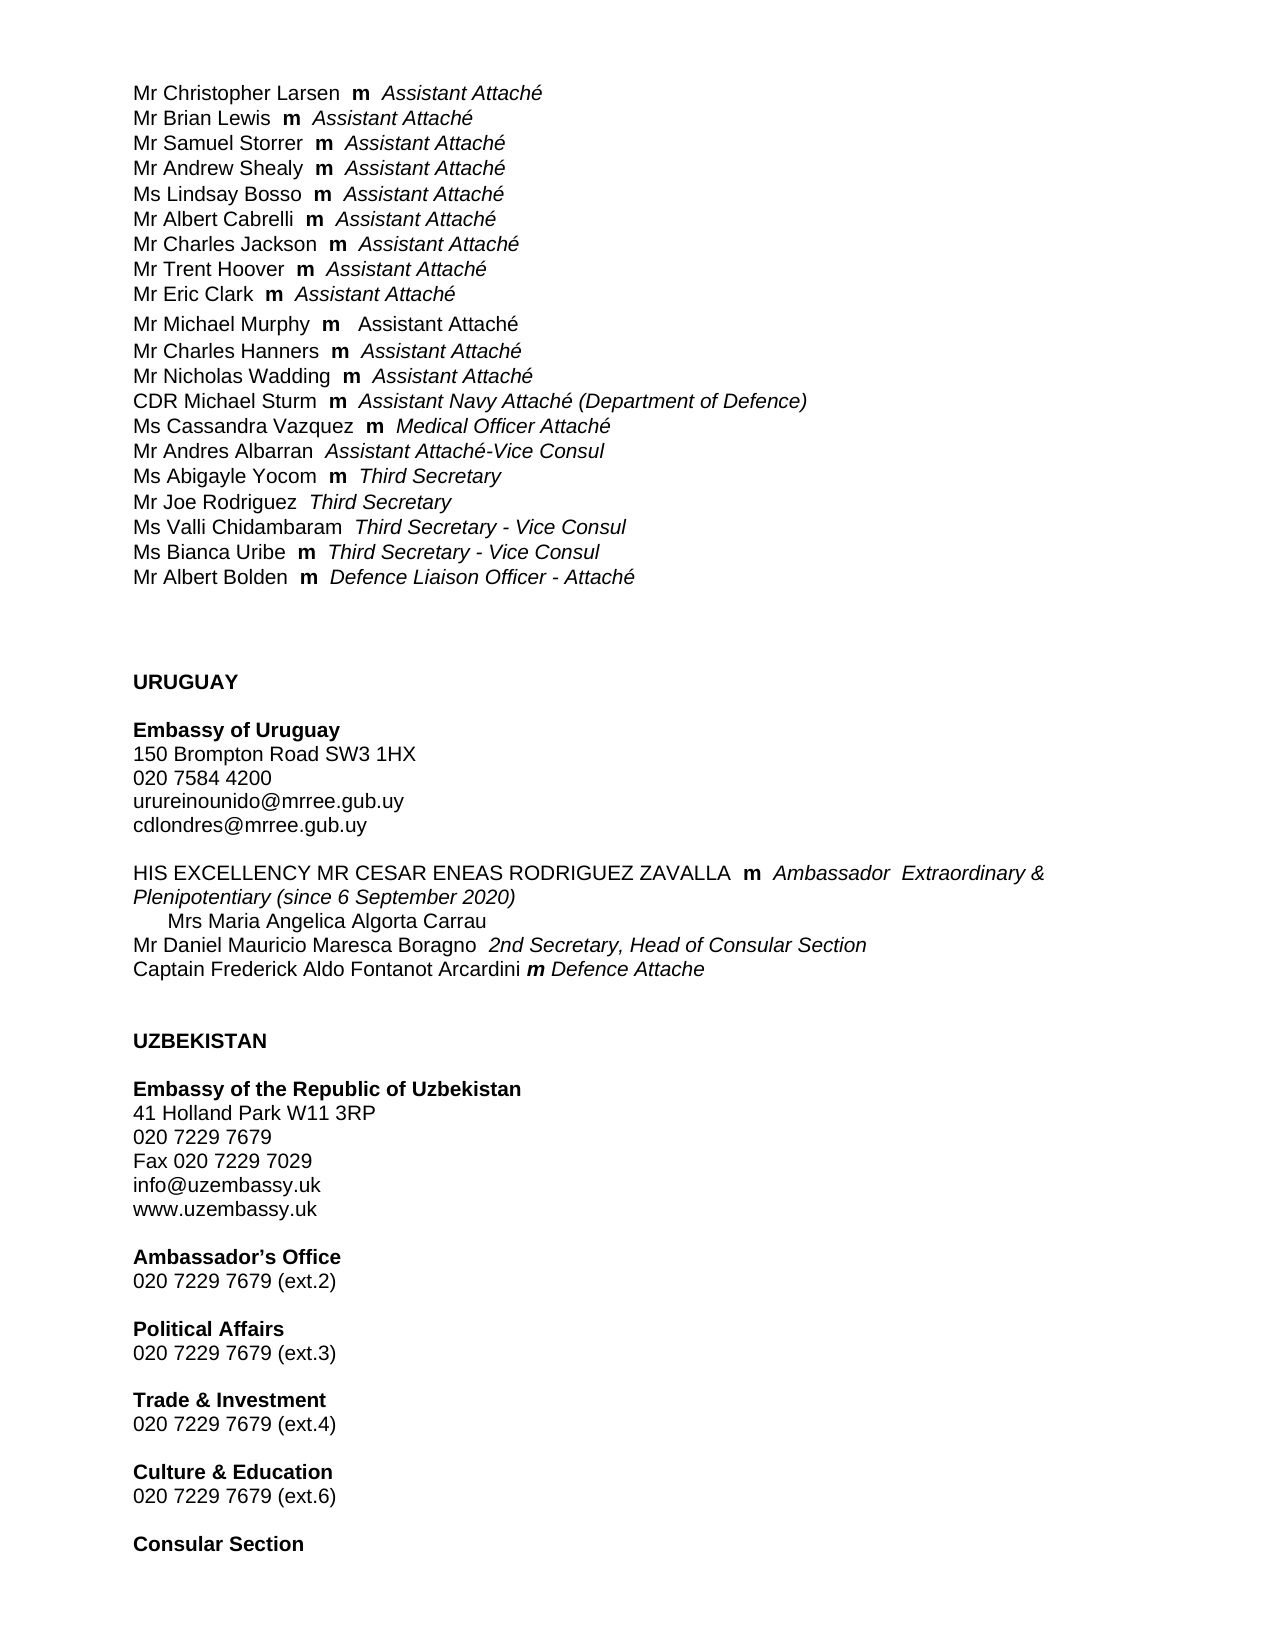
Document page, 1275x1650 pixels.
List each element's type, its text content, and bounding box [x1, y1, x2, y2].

text Mr Michael Murphy m Assistant Attaché [133, 307, 1181, 337]
text Trade & Investment [133, 1388, 1181, 1412]
text Culture & Education [133, 1460, 1181, 1484]
text Ambassador’s Office [133, 1244, 1181, 1268]
text urureinounido@mrree.gub.uy [133, 789, 1181, 813]
text Consular Section [133, 1532, 1181, 1556]
text UZBEKISTAN [133, 1029, 1181, 1053]
text Mr Daniel Mauricio Maresca Boragno 2nd Secretary, Head of Consular Section [133, 933, 1181, 957]
text 020 7229 7679 [133, 1125, 1181, 1149]
text Ms Bianca Uribe m Third Secretary - Vice Consul [133, 540, 1181, 564]
text Captain Frederick Aldo Fontanot Arcardini m Defence Attache [133, 957, 1181, 981]
text Mr Charles Jackson m Assistant Attaché [133, 232, 1181, 256]
text www.uzembassy.uk [133, 1197, 1181, 1221]
text 020 7229 7679 (ext.4) [133, 1412, 1181, 1436]
text Ms Abigayle Yocom m Third Secretary [133, 464, 1181, 488]
text Ms Cassandra Vazquez m Medical Officer Attaché [133, 414, 1181, 438]
text Mr Albert Bolden m Defence Liaison Officer - Attaché [133, 565, 1181, 589]
text 41 Holland Park W11 3RP [133, 1101, 1181, 1125]
text Mr Brian Lewis m Assistant Attaché [133, 106, 1181, 130]
text Mrs Maria Angelica Algorta Carrau [133, 909, 1181, 933]
text Mr Eric Clark m Assistant Attaché [133, 282, 1181, 306]
text Mr Joe Rodriguez Third Secretary [133, 489, 1181, 513]
text cdlondres@mrree.gub.uy [133, 813, 1181, 837]
text 020 7229 7679 (ext.6) [133, 1484, 1181, 1508]
text Embassy of Uruguay [133, 717, 1181, 741]
text Mr Andrew Shealy m Assistant Attaché [133, 156, 1181, 180]
text 020 7229 7679 (ext.2) [133, 1268, 1181, 1292]
text Ms Valli Chidambaram Third Secretary - Vice Consul [133, 514, 1181, 538]
text 150 Brompton Road SW3 1HX [133, 741, 1181, 765]
text Mr Charles Hanners m Assistant Attaché [133, 339, 1181, 363]
text Mr Nicholas Wadding m Assistant Attaché [133, 364, 1181, 388]
text 020 7584 4200 [133, 765, 1181, 789]
text Political Affairs [133, 1316, 1181, 1340]
text 020 7229 7679 (ext.3) [133, 1340, 1181, 1364]
text Mr Christopher Larsen m Assistant Attaché [133, 81, 1181, 105]
text Fax 020 7229 7029 [133, 1149, 1181, 1173]
text Mr Andres Albarran Assistant Attaché-Vice Consul [133, 439, 1181, 463]
text Ms Lindsay Bosso m Assistant Attaché [133, 181, 1181, 205]
text Mr Albert Cabrelli m Assistant Attaché [133, 206, 1181, 230]
text Mr Trent Hoover m Assistant Attaché [133, 257, 1181, 281]
text info@uzembassy.uk [133, 1173, 1181, 1197]
text Embassy of the Republic of Uzbekistan [133, 1077, 1181, 1101]
text CDR Michael Sturm m Assistant Navy Attaché (Department of Defence) [133, 389, 1181, 413]
text Mr Samuel Storrer m Assistant Attaché [133, 131, 1181, 155]
text URUGUAY [133, 669, 1181, 693]
text HIS EXCELLENCY MR CESAR ENEAS RODRIGUEZ ZAVALLA m Ambassador Extraordinary & Plenipotentiary (since 6 September 2020) [133, 861, 1181, 909]
